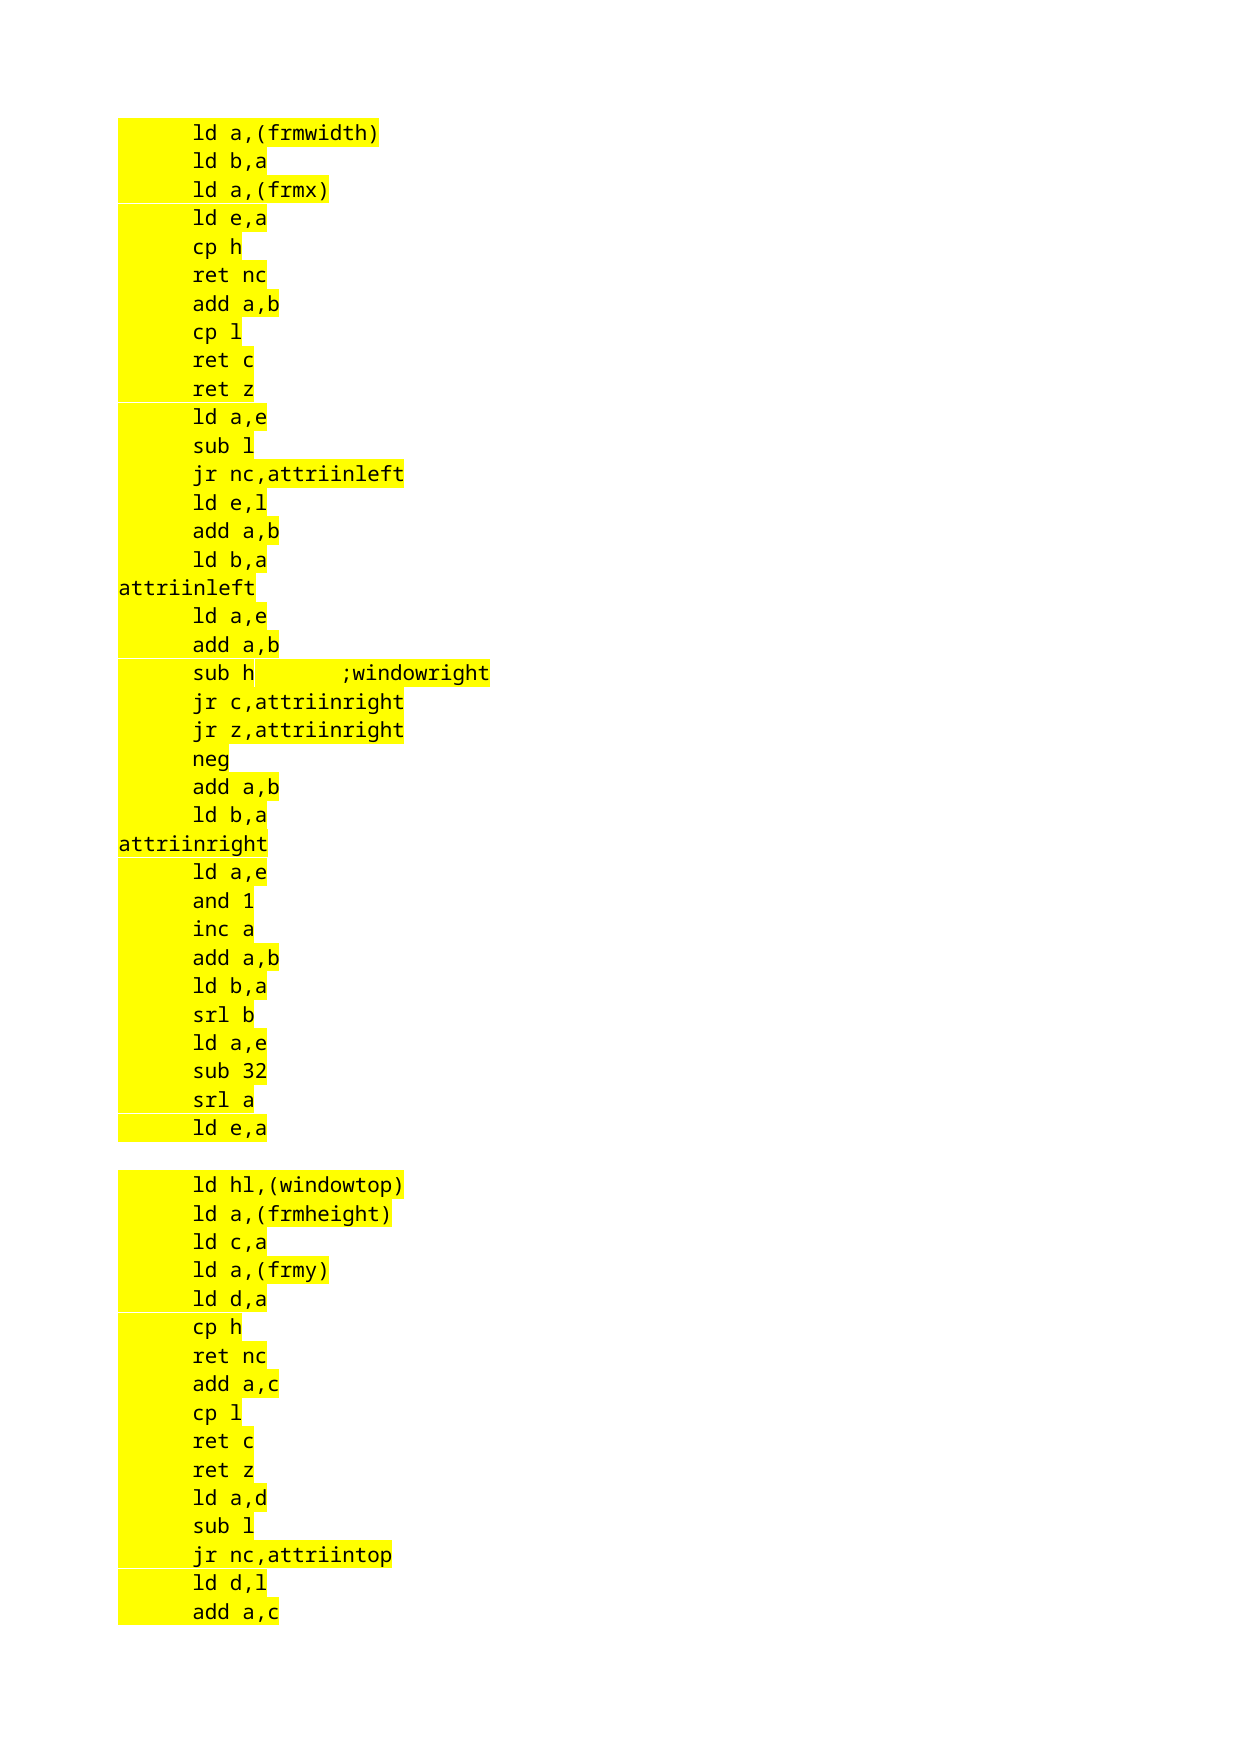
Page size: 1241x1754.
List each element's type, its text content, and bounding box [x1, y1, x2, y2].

text sub l [118, 431, 1122, 459]
text ld d,l [118, 1568, 1122, 1597]
text ld a,e [118, 602, 1122, 630]
text ld b,a [118, 147, 1122, 175]
text add a,c [118, 1597, 1122, 1625]
text srl a [118, 1085, 1122, 1113]
text sub h ;windowright [118, 658, 1122, 687]
text srl b [118, 1000, 1122, 1028]
text jr nc,attriintop [118, 1540, 1122, 1568]
text ld e,l [118, 488, 1122, 516]
text ld b,a [118, 801, 1122, 829]
text ld a,e [118, 1028, 1122, 1057]
text ld a,(frmy) [118, 1256, 1122, 1284]
text and 1 [118, 886, 1122, 914]
text ld a,(frmx) [118, 175, 1122, 203]
text cp h [118, 1312, 1122, 1341]
text inc a [118, 914, 1122, 943]
text neg [118, 744, 1122, 772]
text ld c,a [118, 1227, 1122, 1256]
text add a,b [118, 630, 1122, 658]
text ld e,a [118, 203, 1122, 232]
text ret nc [118, 1341, 1122, 1369]
text attriinleft [118, 573, 1122, 602]
text jr nc,attriinleft [118, 459, 1122, 488]
text add a,b [118, 289, 1122, 317]
text ld b,a [118, 971, 1122, 1000]
text jr c,attriinright [118, 687, 1122, 715]
text ld a,(frmheight) [118, 1199, 1122, 1227]
text ld a,e [118, 857, 1122, 886]
text ret z [118, 1455, 1122, 1483]
text ret c [118, 1426, 1122, 1455]
text add a,b [118, 943, 1122, 971]
text ret nc [118, 260, 1122, 289]
text ld a,d [118, 1483, 1122, 1512]
text ld d,a [118, 1284, 1122, 1312]
text ret c [118, 346, 1122, 374]
text ld e,a [118, 1113, 1122, 1142]
text cp l [118, 1398, 1122, 1426]
text ld a,(frmwidth) [118, 118, 1122, 147]
text add a,c [118, 1369, 1122, 1398]
text sub l [118, 1512, 1122, 1540]
text sub 32 [118, 1057, 1122, 1085]
text attriinright [118, 829, 1122, 857]
text add a,b [118, 772, 1122, 801]
text ld a,e [118, 402, 1122, 431]
text ld b,a [118, 545, 1122, 573]
text ld hl,(windowtop) [118, 1170, 1122, 1199]
text ret z [118, 374, 1122, 402]
text jr z,attriinright [118, 715, 1122, 744]
text cp l [118, 317, 1122, 346]
text cp h [118, 232, 1122, 260]
text add a,b [118, 516, 1122, 545]
